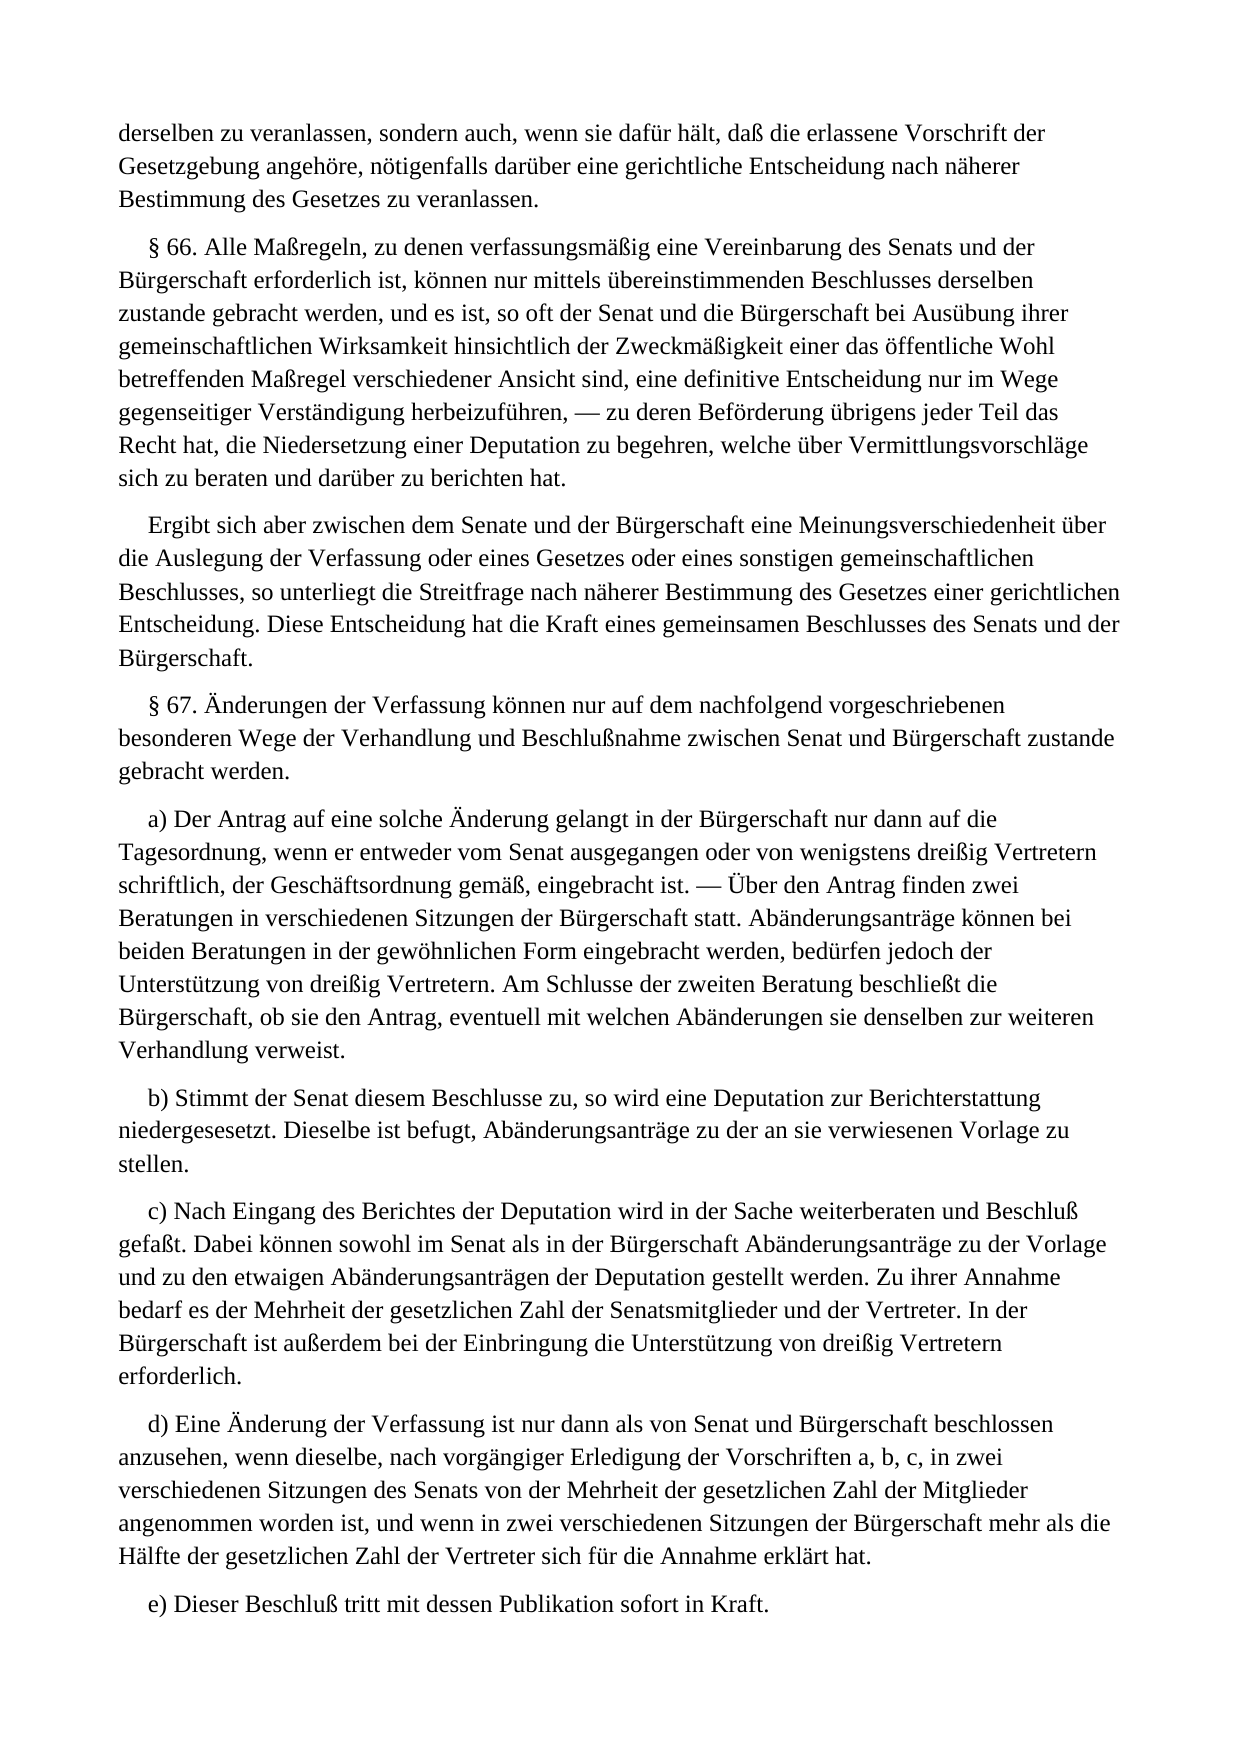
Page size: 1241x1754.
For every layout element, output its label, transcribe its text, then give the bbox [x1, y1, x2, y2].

text derselben zu veranlassen, sondern auch, wenn sie dafür hält, daß die erlassene Vorschrift der Gesetzgebung angehöre, nötigenfalls darüber eine gerichtliche Entscheidung nach näherer Bestimmung des Gesetzes zu veranlassen. [118, 118, 1122, 213]
text c) Nach Eingang des Berichtes der Deputation wird in der Sache weiterberaten und Beschluß gefaßt. Dabei können sowohl im Senat als in der Bürgerschaft Abänderungsanträge zu der Vorlage und zu den etwaigen Abänderungsanträgen der Deputation gestellt werden. Zu ihrer Annahme bedarf es der Mehrheit der gesetzlichen Zahl der Senatsmitglieder und der Vertreter. In der Bürgerschaft ist außerdem bei der Einbringung die Unterstützung von dreißig Vertretern erforderlich. [118, 1196, 1122, 1390]
text e) Dieser Beschluß tritt mit dessen Publikation sofort in Kraft. [118, 1589, 1122, 1617]
text Ergibt sich aber zwischen dem Senate und der Bürgerschaft eine Meinungsverschiedenheit über die Auslegung der Verfassung oder eines Gesetzes oder eines sonstigen gemeinschaftlichen Beschlusses, so unterliegt die Streitfrage nach näherer Bestimmung des Gesetzes einer gerichtlichen Entscheidung. Diese Entscheidung hat die Kraft eines gemeinsamen Beschlusses des Senats und der Bürgerschaft. [118, 511, 1122, 671]
text d) Eine Änderung der Verfassung ist nur dann als von Senat und Bürgerschaft beschlossen anzusehen, wenn dieselbe, nach vorgängiger Erledigung der Vorschriften a, b, c, in zwei verschiedenen Sitzungen des Senats von der Mehrheit der gesetzlichen Zahl der Mitglieder angenommen worden ist, und wenn in zwei verschiedenen Sitzungen der Bürgerschaft mehr als die Hälfte der gesetzlichen Zahl der Vertreter sich für die Annahme erklärt hat. [118, 1409, 1122, 1570]
text b) Stimmt der Senat diesem Beschlusse zu, so wird eine Deputation zur Berichterstattung niedergesesetzt. Dieselbe ist befugt, Abänderungsanträge zu der an sie verwiesenen Vorlage zu stellen. [118, 1083, 1122, 1177]
text § 67. Änderungen der Verfassung können nur auf dem nachfolgend vorgeschriebenen besonderen Wege der Verhandlung und Beschlußnahme zwischen Senat und Bürgerschaft zustande gebracht werden. [118, 690, 1122, 785]
text a) Der Antrag auf eine solche Änderung gelangt in der Bürgerschaft nur dann auf die Tagesordnung, wenn er entweder vom Senat ausgegangen oder von wenigstens dreißig Vertretern schriftlich, der Geschäftsordnung gemäß, eingebracht ist. — Über den Antrag finden zwei Beratungen in verschiedenen Sitzungen der Bürgerschaft statt. Abänderungsanträge können bei beiden Beratungen in der gewöhnlichen Form eingebracht werden, bedürfen jedoch der Unterstützung von dreißig Vertretern. Am Schlusse der zweiten Beratung beschließt die Bürgerschaft, ob sie den Antrag, eventuell mit welchen Abänderungen sie denselben zur weiteren Verhandlung verweist. [118, 804, 1122, 1064]
text § 66. Alle Maßregeln, zu denen verfassungsmäßig eine Vereinbarung des Senats und der Bürgerschaft erforderlich ist, können nur mittels übereinstimmenden Beschlusses derselben zustande gebracht werden, und es ist, so oft der Senat und die Bürgerschaft bei Ausübung ihrer gemeinschaftlichen Wirksamkeit hinsichtlich der Zweckmäßigkeit einer das öffentliche Wohl betreffenden Maßregel verschiedener Ansicht sind, eine definitive Entscheidung nur im Wege gegenseitiger Verständigung herbeizuführen, — zu deren Beförderung übrigens jeder Teil das Recht hat, die Niedersetzung einer Deputation zu begehren, welche über Vermittlungsvorschläge sich zu beraten und darüber zu berichten hat. [118, 232, 1122, 492]
